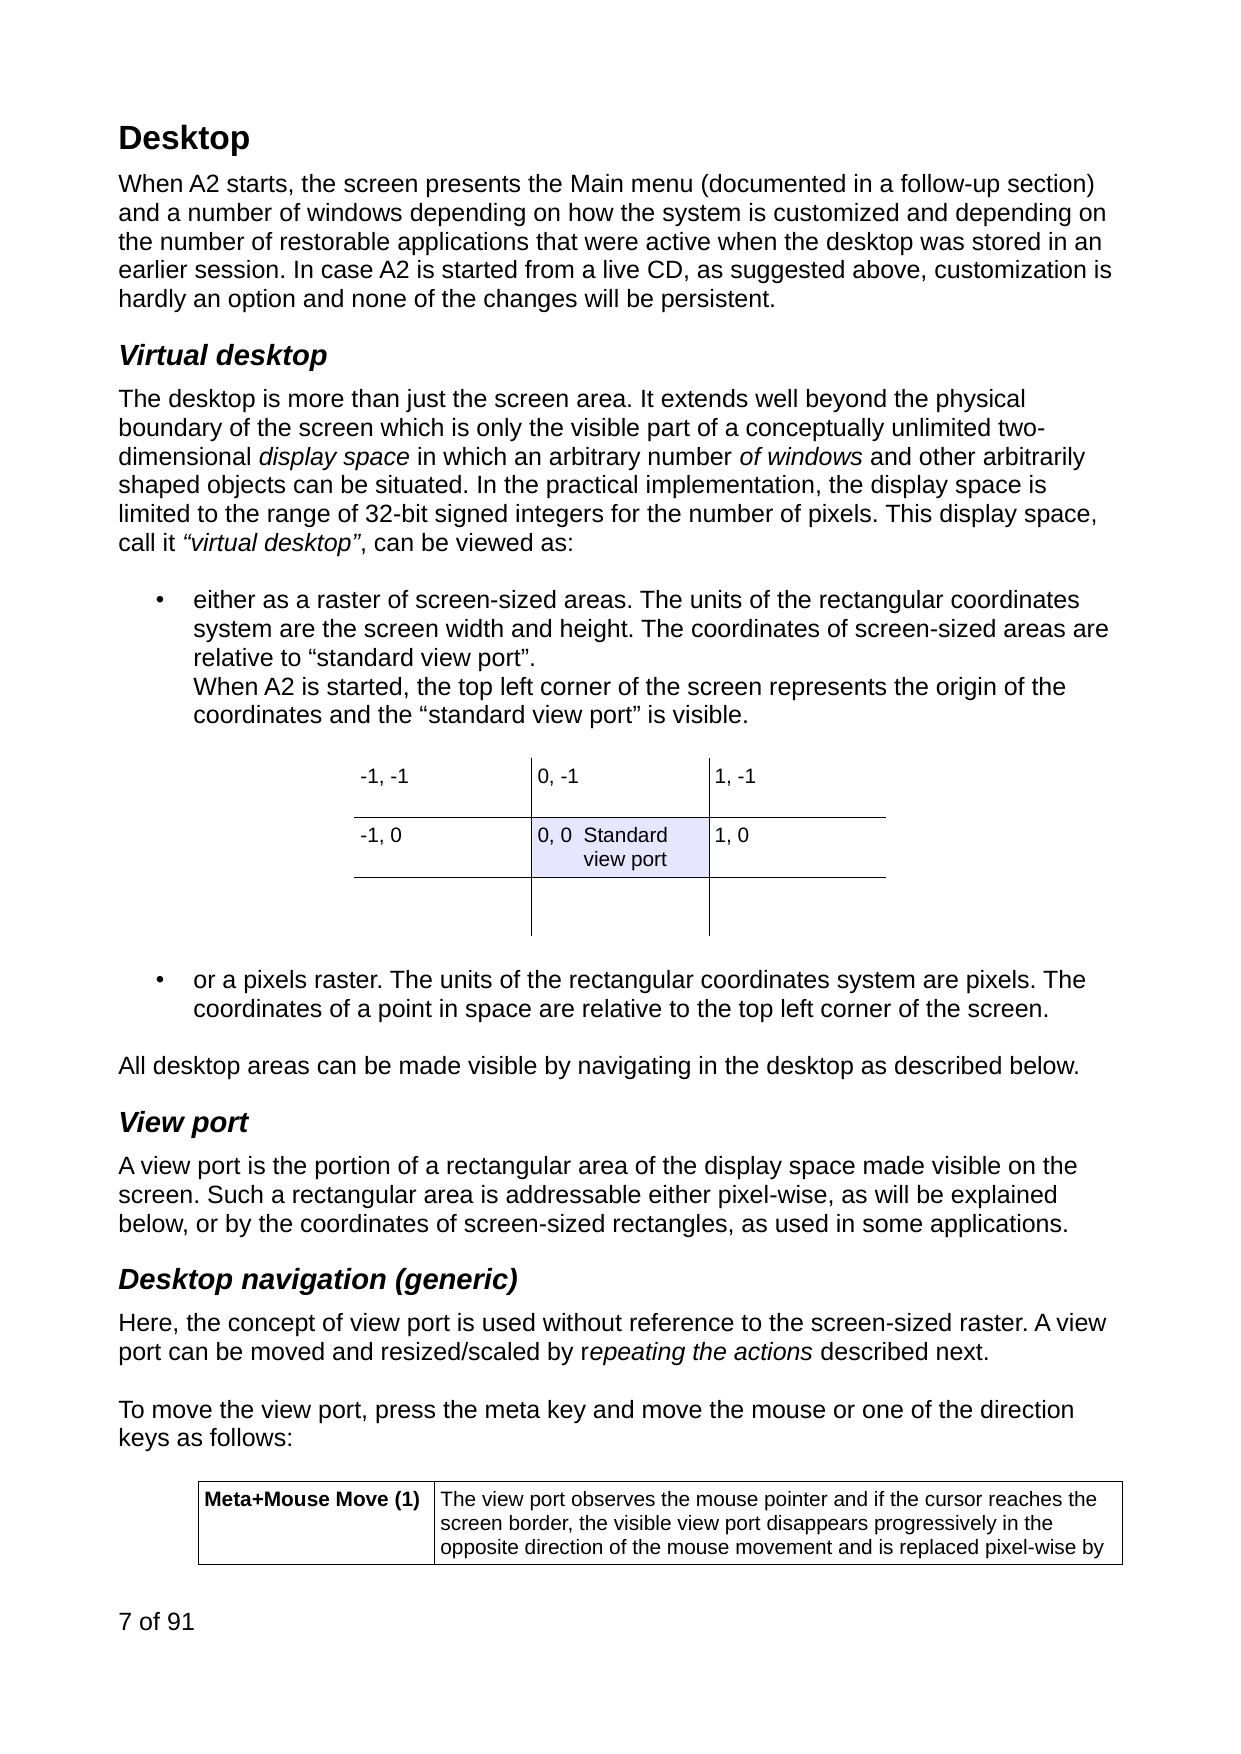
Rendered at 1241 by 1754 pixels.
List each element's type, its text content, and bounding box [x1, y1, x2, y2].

table_header -1, -1 [354, 758, 531, 817]
table_header The view port observes the mouse pointer and if the cursor reaches the screen border, the visible view port disappears progressively in the opposite direction of the mouse movement and is replaced pixel-wise by [435, 1482, 1122, 1564]
table_cell [354, 878, 531, 936]
text A view port is the portion of a rectangular area of the display space made visible on the screen. Such a rectangular area is addressable either pixel-wise, as will be explained below, or by the coordinates of screen-sized rectangles, as used in some applications. [118, 1151, 1122, 1237]
table_cell [710, 878, 886, 936]
table_header 1, -1 [710, 758, 886, 817]
subtitle Desktop navigation (generic) [118, 1262, 1122, 1296]
table_cell -1, 0 [354, 818, 531, 877]
subtitle Desktop [118, 118, 1122, 157]
table_header 0, -1 [532, 758, 709, 817]
text All desktop areas can be made visible by navigating in the desktop as described below. [118, 1051, 1122, 1080]
list When A2 is started, the top left corner of the screen represents the origin of the coordinates and the “standard view port” is visible. [156, 672, 1122, 729]
text The desktop is more than just the screen area. It extends well beyond the physical boundary of the screen which is only the visible part of a conceptually unlimited two-dimensional display space in which an arbitrary number of windows and other arbitrarily shaped objects can be situated. In the practical implementation, the display space is limited to the range of 32-bit signed integers for the number of pixels. This display space, call it “virtual desktop”, can be viewed as: [118, 384, 1122, 557]
table_header Meta+Mouse Move (1) [199, 1482, 434, 1564]
text Here, the concept of view port is used without reference to the screen-sized raster. A view port can be moved and resized/scaled by repeating the actions described next. [118, 1308, 1122, 1366]
table_cell 0, 0 Standard view port [532, 818, 709, 877]
text To move the view port, press the meta key and move the mouse or one of the direction keys as follows: [118, 1395, 1122, 1452]
list or a pixels raster. The units of the rectangular coordinates system are pixels. The coordinates of a point in space are relative to the top left corner of the screen. [156, 965, 1122, 1023]
subtitle View port [118, 1105, 1122, 1139]
text When A2 starts, the screen presents the Main menu (documented in a follow-up section) and a number of windows depending on how the system is customized and depending on the number of restorable applications that were active when the desktop was stored in an earlier session. In case A2 is started from a live CD, as suggested above, customization is hardly an option and none of the changes will be persistent. [118, 169, 1122, 313]
subtitle Virtual desktop [118, 338, 1122, 372]
table_cell 1, 0 [710, 818, 886, 877]
table_cell [532, 878, 709, 936]
list either as a raster of screen-sized areas. The units of the rectangular coordinates system are the screen width and height. The coordinates of screen-sized areas are relative to “standard view port”. [156, 585, 1122, 672]
